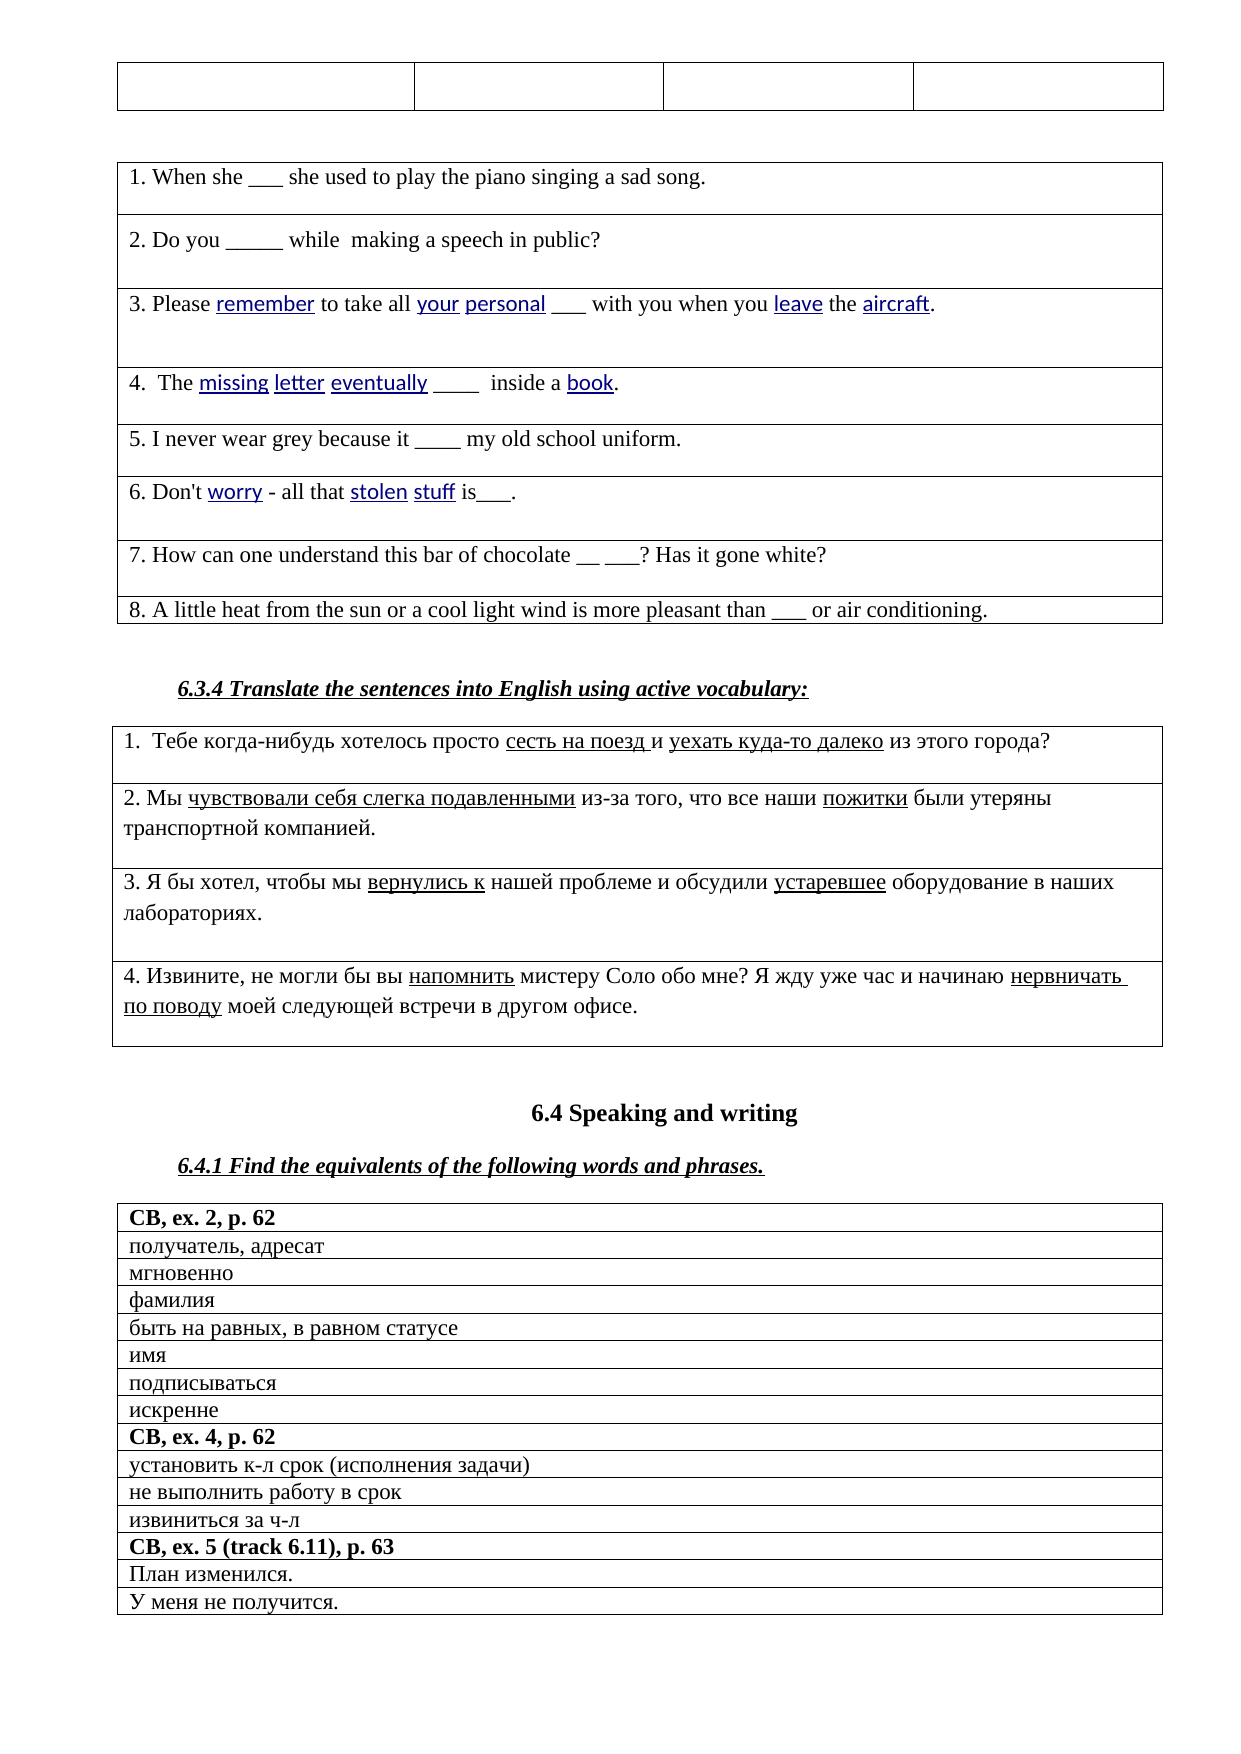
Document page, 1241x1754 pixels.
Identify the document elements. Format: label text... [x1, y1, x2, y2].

table_cell фамилия [118, 1286, 1162, 1313]
table_cell 6. Don't worry - all that stolen stuff is___. [118, 477, 1162, 540]
table_cell [914, 63, 1163, 110]
table_cell [118, 63, 414, 110]
table_cell [664, 63, 913, 110]
table_header CB, ex. 2, p. 62 [118, 1204, 1162, 1231]
text 6.4.1 Find the equivalents of the following words and phrases. [177, 1152, 1152, 1178]
table_cell 7. How can one understand this bar of chocolate __ ___? Has it gone white? [118, 541, 1162, 596]
table_cell 8. A little heat from the sun or a cool light wind is more pleasant than ___ or air conditioning. [118, 597, 1162, 623]
table_cell CB, ex. 4, p. 62 [118, 1424, 1162, 1450]
table_cell У меня не получится. [118, 1588, 1162, 1614]
table_cell искренне [118, 1396, 1162, 1422]
table_cell 3. Please remember to take all your personal ___ with you when you leave the aircraft. [118, 289, 1162, 367]
table_cell имя [118, 1341, 1162, 1368]
table_cell [415, 63, 663, 110]
table_cell CB, ex. 5 (track 6.11), p. 63 [118, 1533, 1162, 1559]
table_cell не выполнить работу в срок [118, 1478, 1162, 1504]
table_cell 3. Я бы хотел, чтобы мы вернулись к нашей проблеме и обсудили устаревшее оборудование в наших лабораториях. [113, 869, 1162, 961]
table_cell быть на равных, в равном статусе [118, 1314, 1162, 1340]
table_cell 2. Мы чувствовали себя слегка подавленными из-за того, что все наши пожитки были утеряны транспортной компанией. [113, 784, 1162, 867]
text 6.4 Speaking and writing [177, 1098, 1152, 1127]
table_cell План изменился. [118, 1560, 1162, 1587]
table_cell 2. Do you _____ while making a speech in public? [118, 215, 1162, 288]
table_header 1. When she ___ she used to play the piano singing a sad song. [118, 163, 1162, 214]
table_cell 5. I never wear grey because it ____ my old school uniform. [118, 425, 1162, 476]
table_cell 4. The missing letter eventually ____ inside a book. [118, 368, 1162, 424]
text 6.3.4 Translate the sentences into English using active vocabulary: [177, 675, 1152, 701]
table_cell мгновенно [118, 1259, 1162, 1285]
table_header 1. Тебе когда-нибудь хотелось просто сесть на поезд и уехать куда-то далеко из этого города? [113, 727, 1162, 783]
table_cell извиниться за ч-л [118, 1506, 1162, 1532]
table_cell подписываться [118, 1369, 1162, 1395]
table_cell 4. Извините, не могли бы вы напомнить мистеру Соло обо мне? Я жду уже час и начинаю нервничать по поводу моей следующей встречи в другом офисе. [113, 962, 1162, 1046]
table_cell установить к-л срок (исполнения задачи) [118, 1451, 1162, 1477]
table_cell получатель, адресат [118, 1232, 1162, 1258]
